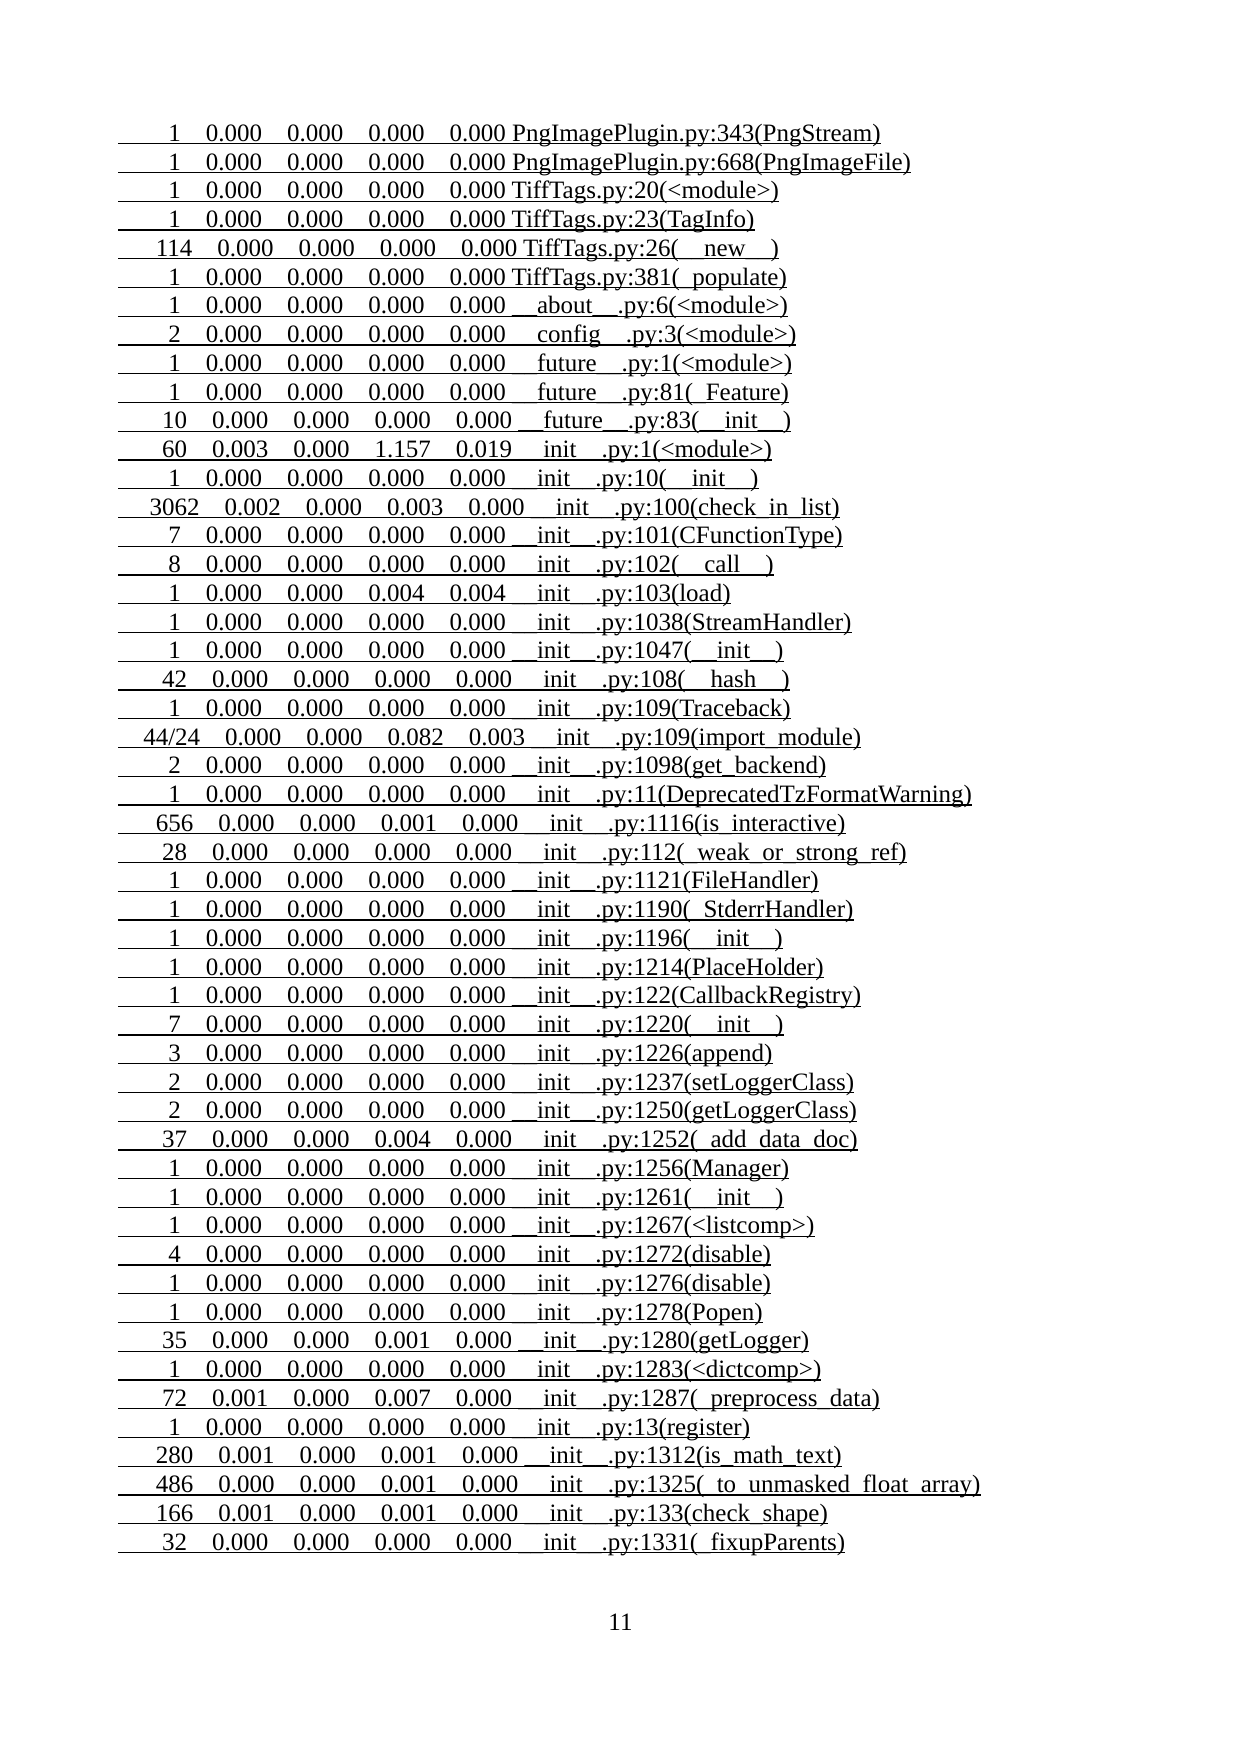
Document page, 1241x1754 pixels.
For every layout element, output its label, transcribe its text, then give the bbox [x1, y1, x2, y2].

text 7 0.000 0.000 0.000 0.000 __init__.py:101(CFunctionType) [118, 521, 1122, 549]
text 2 0.000 0.000 0.000 0.000 __init__.py:1250(getLoggerClass) [118, 1096, 1122, 1124]
text 4 0.000 0.000 0.000 0.000 __init__.py:1272(disable) [118, 1239, 1122, 1268]
text 7 0.000 0.000 0.000 0.000 __init__.py:1220(__init__) [118, 1009, 1122, 1038]
text 37 0.000 0.000 0.004 0.000 __init__.py:1252(_add_data_doc) [118, 1124, 1122, 1153]
text 3062 0.002 0.000 0.003 0.000 __init__.py:100(check_in_list) [118, 492, 1122, 521]
text 1 0.000 0.000 0.000 0.000 __init__.py:1047(__init__) [118, 636, 1122, 664]
text 1 0.000 0.000 0.000 0.000 __init__.py:11(DeprecatedTzFormatWarning) [118, 779, 1122, 808]
text 28 0.000 0.000 0.000 0.000 __init__.py:112(_weak_or_strong_ref) [118, 837, 1122, 866]
text 72 0.001 0.000 0.007 0.000 __init__.py:1287(_preprocess_data) [118, 1383, 1122, 1412]
text 1 0.000 0.000 0.000 0.000 __init__.py:1261(__init__) [118, 1182, 1122, 1211]
text 1 0.000 0.000 0.000 0.000 __init__.py:1214(PlaceHolder) [118, 952, 1122, 981]
text 1 0.000 0.000 0.000 0.000 __init__.py:13(register) [118, 1412, 1122, 1441]
text 656 0.000 0.000 0.001 0.000 __init__.py:1116(is_interactive) [118, 808, 1122, 837]
text 1 0.000 0.000 0.000 0.000 TiffTags.py:23(TagInfo) [118, 204, 1122, 233]
text 1 0.000 0.000 0.000 0.000 __init__.py:122(CallbackRegistry) [118, 981, 1122, 1009]
text 1 0.000 0.000 0.000 0.000 __init__.py:1196(__init__) [118, 923, 1122, 952]
text 1 0.000 0.000 0.000 0.000 __future__.py:81(_Feature) [118, 377, 1122, 406]
text 166 0.001 0.000 0.001 0.000 __init__.py:133(check_shape) [118, 1498, 1122, 1527]
text 32 0.000 0.000 0.000 0.000 __init__.py:1331(_fixupParents) [118, 1527, 1122, 1556]
text 2 0.000 0.000 0.000 0.000 __config__.py:3(<module>) [118, 319, 1122, 348]
text 114 0.000 0.000 0.000 0.000 TiffTags.py:26(__new__) [118, 233, 1122, 262]
text 3 0.000 0.000 0.000 0.000 __init__.py:1226(append) [118, 1038, 1122, 1067]
text 2 0.000 0.000 0.000 0.000 __init__.py:1237(setLoggerClass) [118, 1067, 1122, 1096]
text 44/24 0.000 0.000 0.082 0.003 __init__.py:109(import_module) [118, 722, 1122, 751]
text 1 0.000 0.000 0.000 0.000 __init__.py:1276(disable) [118, 1268, 1122, 1297]
text 10 0.000 0.000 0.000 0.000 __future__.py:83(__init__) [118, 406, 1122, 434]
text 8 0.000 0.000 0.000 0.000 __init__.py:102(__call__) [118, 549, 1122, 578]
text 60 0.003 0.000 1.157 0.019 __init__.py:1(<module>) [118, 434, 1122, 463]
text 1 0.000 0.000 0.000 0.000 __init__.py:1121(FileHandler) [118, 866, 1122, 894]
text 1 0.000 0.000 0.000 0.000 __about__.py:6(<module>) [118, 291, 1122, 319]
text 1 0.000 0.000 0.000 0.000 __init__.py:1256(Manager) [118, 1153, 1122, 1182]
text 1 0.000 0.000 0.000 0.000 __init__.py:1278(Popen) [118, 1297, 1122, 1326]
text 1 0.000 0.000 0.000 0.000 __init__.py:1283(<dictcomp>) [118, 1354, 1122, 1383]
text 1 0.000 0.000 0.000 0.000 __init__.py:10(__init__) [118, 463, 1122, 492]
text 2 0.000 0.000 0.000 0.000 __init__.py:1098(get_backend) [118, 751, 1122, 779]
text 1 0.000 0.000 0.000 0.000 __init__.py:1190(_StderrHandler) [118, 894, 1122, 923]
text 1 0.000 0.000 0.000 0.000 __init__.py:109(Traceback) [118, 693, 1122, 722]
text 1 0.000 0.000 0.000 0.000 __init__.py:1038(StreamHandler) [118, 607, 1122, 636]
text 1 0.000 0.000 0.000 0.000 PngImagePlugin.py:343(PngStream) [118, 118, 1122, 147]
text 1 0.000 0.000 0.004 0.004 __init__.py:103(load) [118, 578, 1122, 607]
text 1 0.000 0.000 0.000 0.000 TiffTags.py:381(_populate) [118, 262, 1122, 291]
text 35 0.000 0.000 0.001 0.000 __init__.py:1280(getLogger) [118, 1326, 1122, 1354]
text 1 0.000 0.000 0.000 0.000 PngImagePlugin.py:668(PngImageFile) [118, 147, 1122, 176]
text 1 0.000 0.000 0.000 0.000 __future__.py:1(<module>) [118, 348, 1122, 377]
text 280 0.001 0.000 0.001 0.000 __init__.py:1312(is_math_text) [118, 1441, 1122, 1469]
text 42 0.000 0.000 0.000 0.000 __init__.py:108(__hash__) [118, 664, 1122, 693]
text 486 0.000 0.000 0.001 0.000 __init__.py:1325(_to_unmasked_float_array) [118, 1469, 1122, 1498]
text 1 0.000 0.000 0.000 0.000 __init__.py:1267(<listcomp>) [118, 1211, 1122, 1239]
text 1 0.000 0.000 0.000 0.000 TiffTags.py:20(<module>) [118, 176, 1122, 204]
